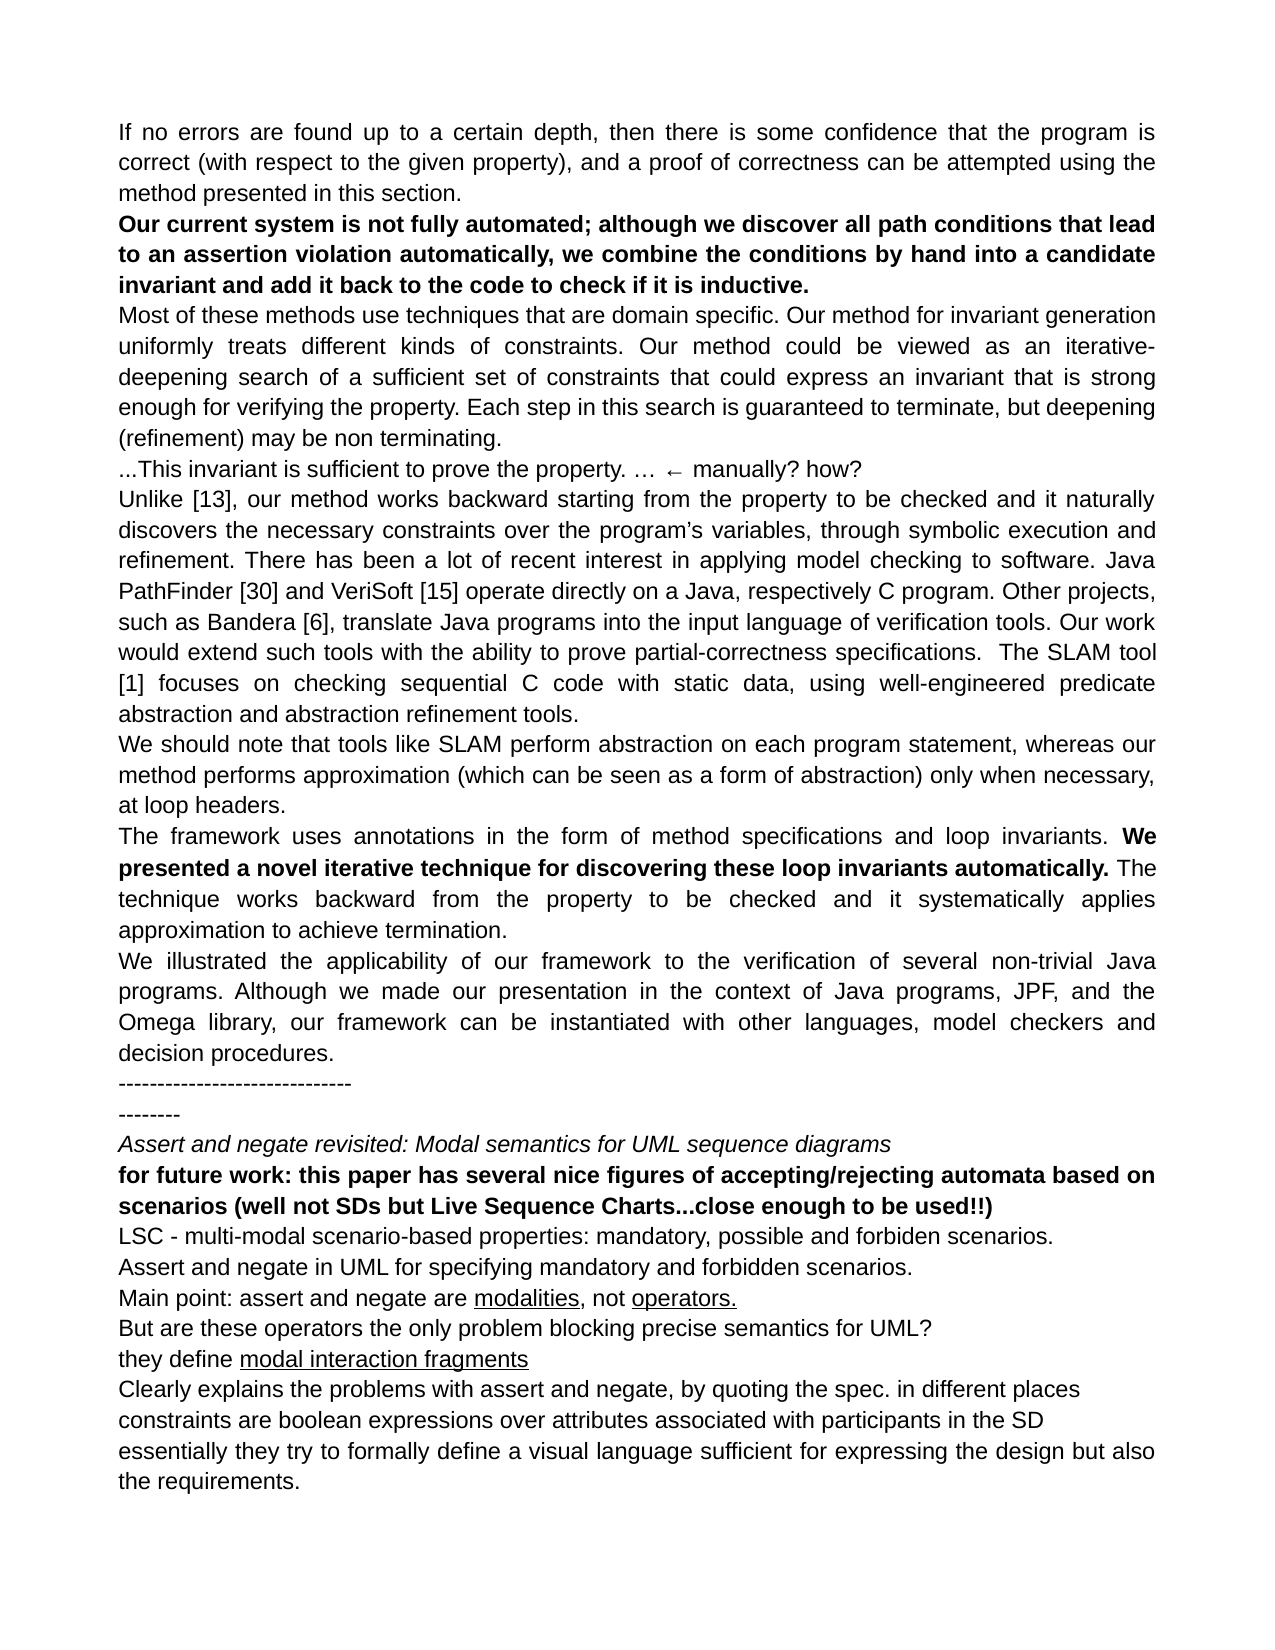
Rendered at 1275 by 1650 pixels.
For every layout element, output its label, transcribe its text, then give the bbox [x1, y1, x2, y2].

text We illustrated the applicability of our framework to the verification of several non-trivial Java programs. Although we made our presentation in the context of Java programs, JPF, and the Omega library, our framework can be instantiated with other languages, model checkers and decision procedures. [118, 947, 1157, 1066]
text We should note that tools like SLAM perform abstraction on each program statement, whereas our method performs approximation (which can be seen as a form of abstraction) only when necessary, at loop headers. [118, 731, 1157, 819]
text Our current system is not fully automated; although we discover all path conditions that lead to an assertion violation automatically, we combine the conditions by hand into a candidate invariant and add it back to the code to check if it is inductive. [118, 210, 1157, 298]
text ...This invariant is sufficient to prove the property. … ← manually? how? [118, 455, 1157, 482]
text Most of these methods use techniques that are domain specific. Our method for invariant generation uniformly treats different kinds of constraints. Our method could be viewed as an iterative-deepening search of a sufficient set of constraints that could express an invariant that is strong enough for verifying the property. Each step in this search is guaranteed to terminate, but deepening (refinement) may be non terminating. [118, 302, 1157, 451]
text Assert and negate in UML for specifying mandatory and forbidden scenarios. [118, 1253, 1157, 1280]
text If no errors are found up to a certain depth, then there is some confidence that the program is correct (with respect to the given property), and a proof of correctness can be attempted using the method presented in this section. [118, 118, 1157, 206]
text The framework uses annotations in the form of method specifications and loop invariants. We presented a novel iterative technique for discovering these loop invariants automatically. The technique works backward from the property to be checked and it systematically applies approximation to achieve termination. [118, 822, 1157, 943]
text Clearly explains the problems with assert and negate, by quoting the spec. in different places [118, 1376, 1157, 1403]
text Unlike [13], our method works backward starting from the property to be checked and it naturally discovers the necessary constraints over the program’s variables, through symbolic execution and refinement. There has been a lot of recent interest in applying model checking to software. Java PathFinder [30] and VeriSoft [15] operate directly on a Java, respectively C program. Other projects, such as Bandera [6], translate Java programs into the input language of verification tools. Our work would extend such tools with the ability to prove partial-correctness specifications. The SLAM tool [1] focuses on checking sequential C code with static data, using well-engineered predicate abstraction and abstraction refinement tools. [118, 486, 1157, 727]
text they define modal interaction fragments [118, 1345, 1157, 1372]
text Main point: assert and negate are modalities, not operators. [118, 1284, 1157, 1311]
text ------------------------------ [118, 1069, 1157, 1096]
text But are these operators the only problem blocking precise semantics for UML? [118, 1314, 1157, 1341]
text -------- [118, 1100, 1157, 1127]
text constraints are boolean expressions over attributes associated with participants in the SD [118, 1406, 1157, 1433]
text Assert and negate revisited: Modal semantics for UML sequence diagrams [118, 1131, 1157, 1158]
text LSC - multi-modal scenario-based properties: mandatory, possible and forbiden scenarios. [118, 1223, 1157, 1249]
text for future work: this paper has several nice figures of accepting/rejecting automata based on scenarios (well not SDs but Live Sequence Charts...close enough to be used!!) [118, 1161, 1157, 1219]
text essentially they try to formally define a visual language sufficient for expressing the design but also the requirements. [118, 1437, 1157, 1494]
